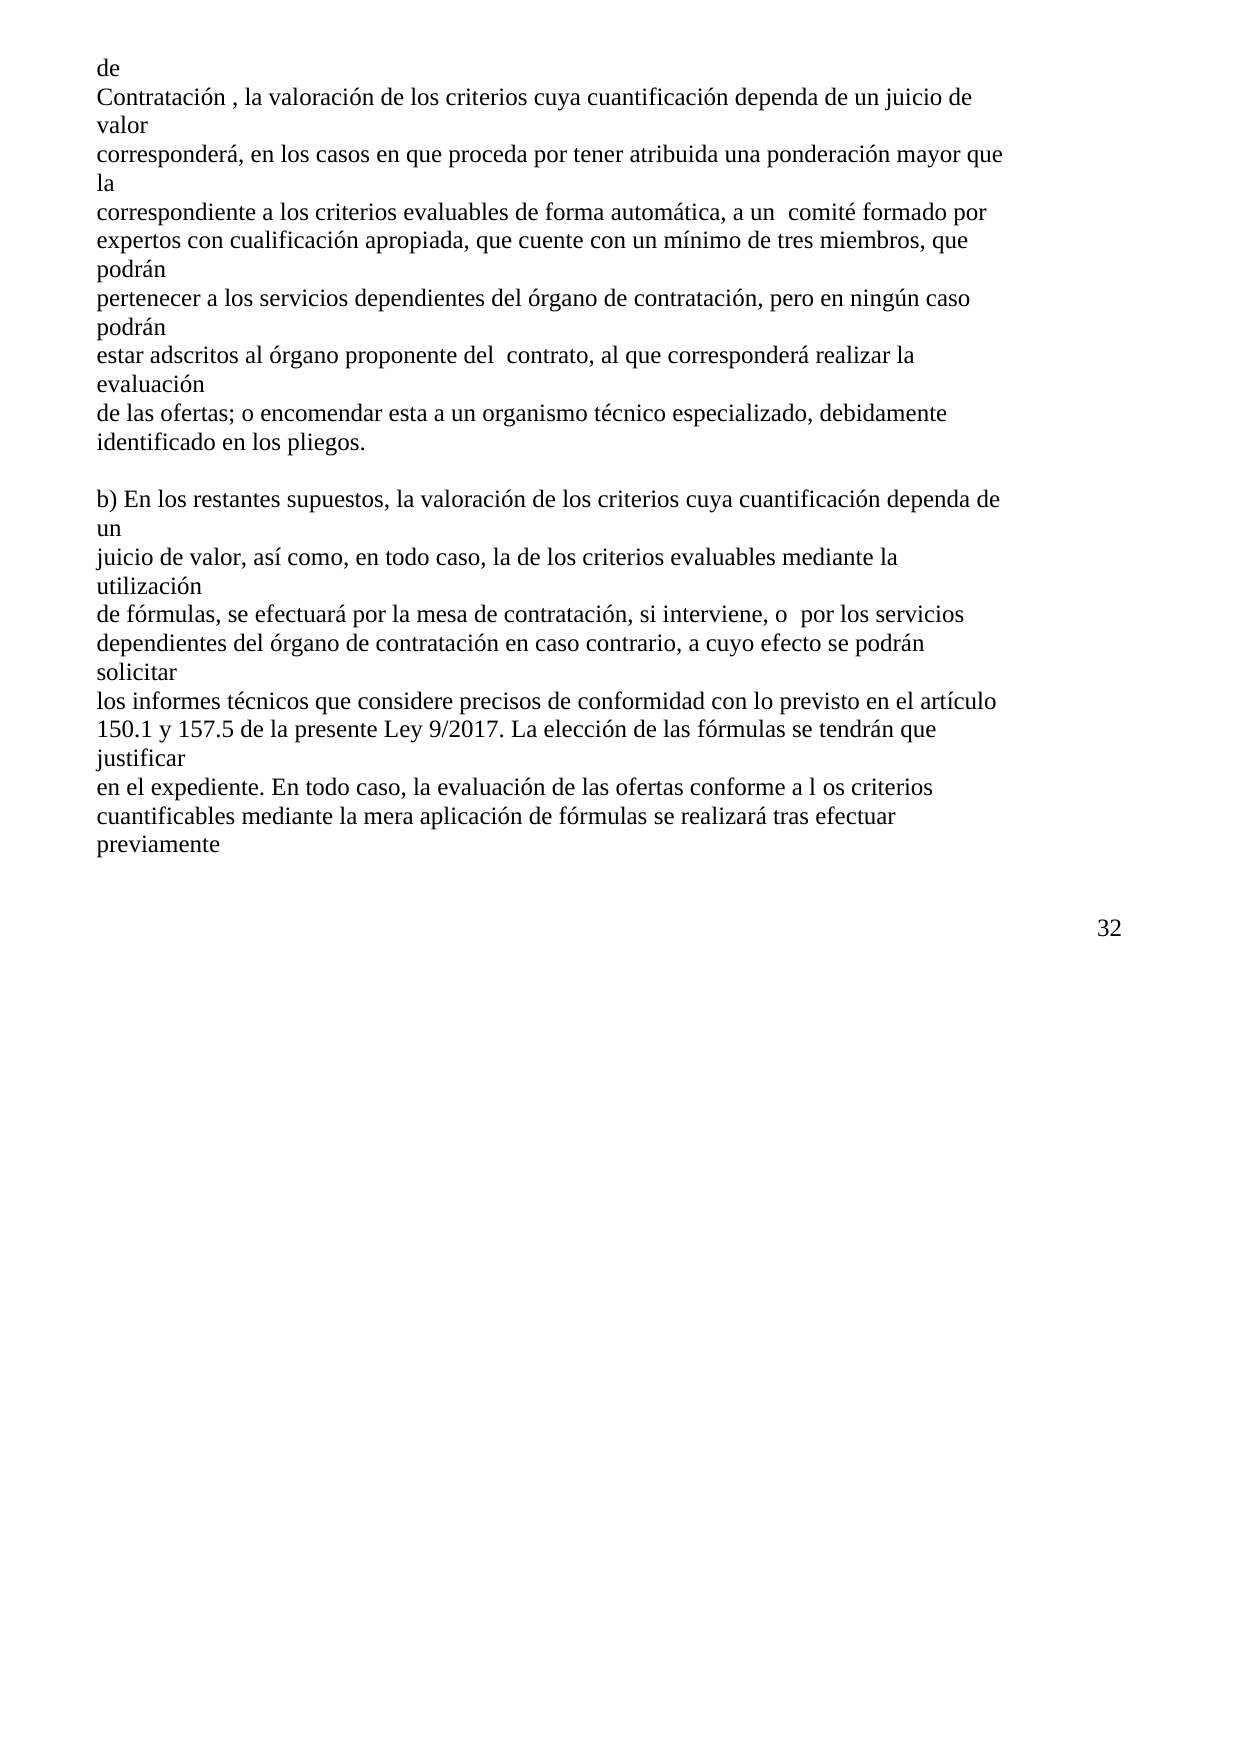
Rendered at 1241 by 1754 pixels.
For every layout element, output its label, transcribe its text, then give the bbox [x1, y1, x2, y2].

table_cell los informes técnicos que considere precisos de conformidad con lo previsto en el artículo [85, 686, 1015, 714]
table_cell de las ofertas; o encomendar esta a un organismo técnico especializado, debidamente [85, 398, 1015, 427]
table_cell cuantificables mediante la mera aplicación de fórmulas se realizará tras efectuar previamente [85, 801, 1015, 858]
table_cell juicio de valor, así como, en todo caso, la de los criterios evaluables mediante la utilización [85, 542, 1015, 599]
table_cell de fórmulas, se efectuará por la mesa de contratación, si interviene, o por los servicios [85, 600, 1015, 628]
table_cell corresponderá, en los casos en que proceda por tener atribuida una ponderación mayor que la [85, 139, 1015, 197]
table_cell expertos con cualificación apropiada, que cuente con un mínimo de tres miembros, que podrán [85, 225, 1015, 283]
table_cell identificado en los pliegos. [85, 427, 1015, 455]
table_header b) En los restantes supuestos, la valoración de los criterios cuya cuantificación dependa de un [85, 485, 1015, 542]
table_cell Contratación , la valoración de los criterios cuya cuantificación dependa de un juicio de valor [85, 82, 1015, 139]
text 32 [1097, 913, 1135, 942]
table_header de [85, 53, 1015, 82]
table_cell dependientes del órgano de contratación en caso contrario, a cuyo efecto se podrán solicitar [85, 628, 1015, 686]
table_cell correspondiente a los criterios evaluables de forma automática, a un comité formado por [85, 197, 1015, 225]
table_cell en el expediente. En todo caso, la evaluación de las ofertas conforme a l os criterios [85, 772, 1015, 801]
table_cell estar adscritos al órgano proponente del contrato, al que corresponderá realizar la evaluación [85, 340, 1015, 398]
table_cell 150.1 y 157.5 de la presente Ley 9/2017. La elección de las fórmulas se tendrán que justificar [85, 715, 1015, 772]
table_cell pertenecer a los servicios dependientes del órgano de contratación, pero en ningún caso podrán [85, 283, 1015, 340]
